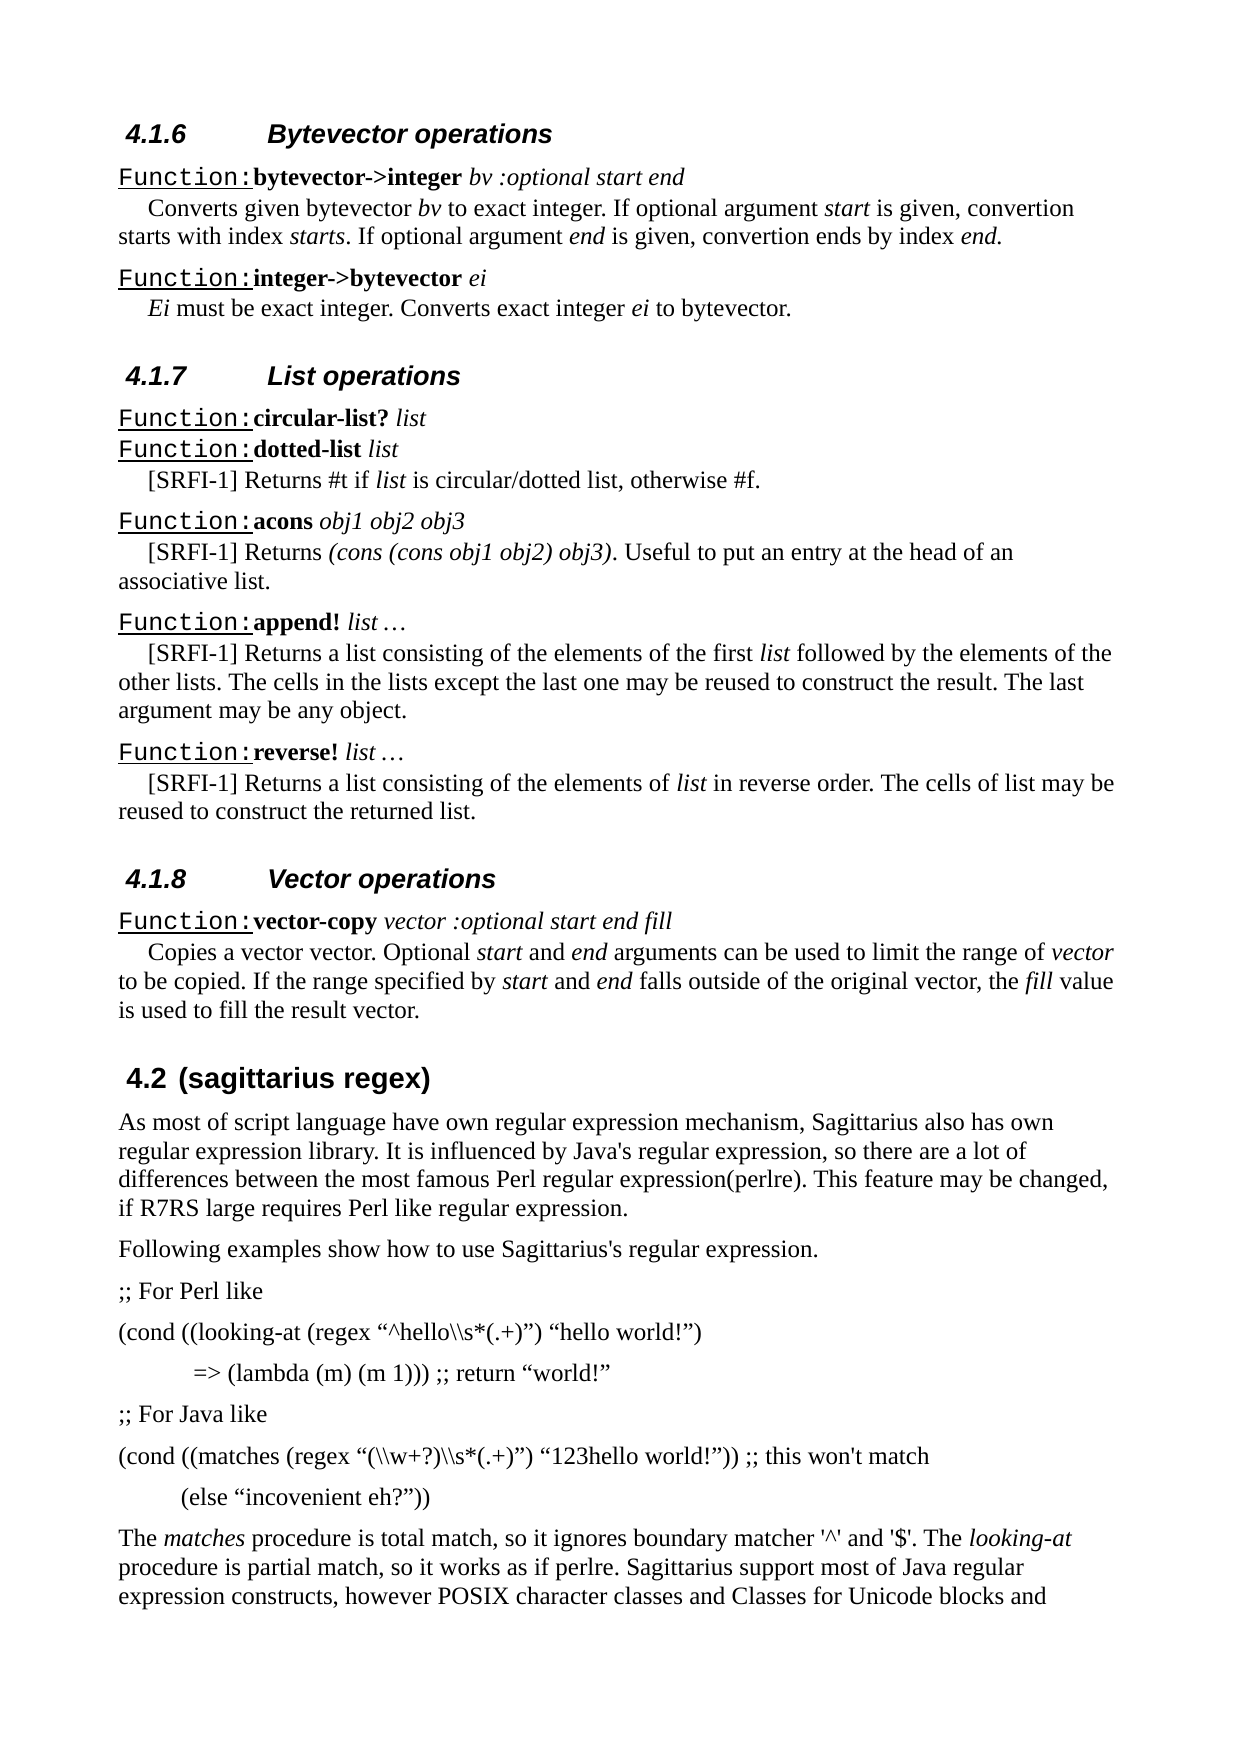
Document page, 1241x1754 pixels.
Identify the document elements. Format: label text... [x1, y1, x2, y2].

text Function:bytevector->integer bv :optional start end [118, 162, 1122, 193]
text [SRFI-1] Returns #t if list is circular/dotted list, otherwise #f. [118, 465, 1122, 494]
text [SRFI-1] Returns a list consisting of the elements of the first list followed by the elements of the other lists. The cells in the lists except the last one may be reused to construct the result. The last argument may be any object. [118, 638, 1122, 724]
text Function:vector-copy vector :optional start end fill [118, 906, 1122, 937]
text Function:acons obj1 obj2 obj3 [118, 506, 1122, 537]
text Converts given bytevector bv to exact integer. If optional argument start is given, convertion starts with index starts. If optional argument end is given, convertion ends by index end. [118, 193, 1122, 250]
subtitle Vector operations [118, 863, 1122, 894]
text [SRFI-1] Returns a list consisting of the elements of list in reverse order. The cells of list may be reused to construct the returned list. [118, 768, 1122, 825]
text Function:integer->bytevector ei [118, 263, 1122, 293]
text Function:reverse! list … [118, 737, 1122, 768]
text The matches procedure is total match, so it ignores boundary matcher '^' and '$'. The looking-at procedure is partial match, so it works as if perlre. Sagittarius support most of Java regular expression constructs, however POSIX character classes and Classes for Unicode blocks and [118, 1523, 1122, 1609]
text Ei must be exact integer. Converts exact integer ei to bytevector. [118, 293, 1122, 322]
subtitle Bytevector operations [118, 118, 1122, 149]
text ;; For Perl like [118, 1276, 1122, 1304]
text (cond ((matches (regex “(\\w+?)\\s*(.+)”) “123hello world!”)) ;; this won't match [118, 1441, 1122, 1469]
text Function:circular-list? list [118, 403, 1122, 434]
text Function:append! list … [118, 607, 1122, 638]
text [SRFI-1] Returns (cons (cons obj1 obj2) obj3). Useful to put an entry at the head of an associative list. [118, 537, 1122, 595]
subtitle List operations [118, 360, 1122, 391]
text As most of script language have own regular expression mechanism, Sagittarius also has own regular expression library. It is influenced by Java's regular expression, so there are a lot of differences between the most famous Perl regular expression(perlre). This feature may be changed, if R7RS large requires Perl like regular expression. [118, 1107, 1122, 1222]
text Copies a vector vector. Optional start and end arguments can be used to limit the range of vector to be copied. If the range specified by start and end falls outside of the original vector, the fill value is used to fill the result vector. [118, 937, 1122, 1023]
text ;; For Java like [118, 1399, 1122, 1428]
text (cond ((looking-at (regex “^hello\\s*(.+)”) “hello world!”) [118, 1317, 1122, 1346]
text => (lambda (m) (m 1))) ;; return “world!” [118, 1358, 1122, 1387]
text Function:dotted-list list [118, 434, 1122, 465]
subtitle (sagittarius regex) [118, 1061, 1122, 1094]
text Following examples show how to use Sagittarius's regular expression. [118, 1234, 1122, 1263]
text (else “incovenient eh?”)) [118, 1482, 1122, 1511]
